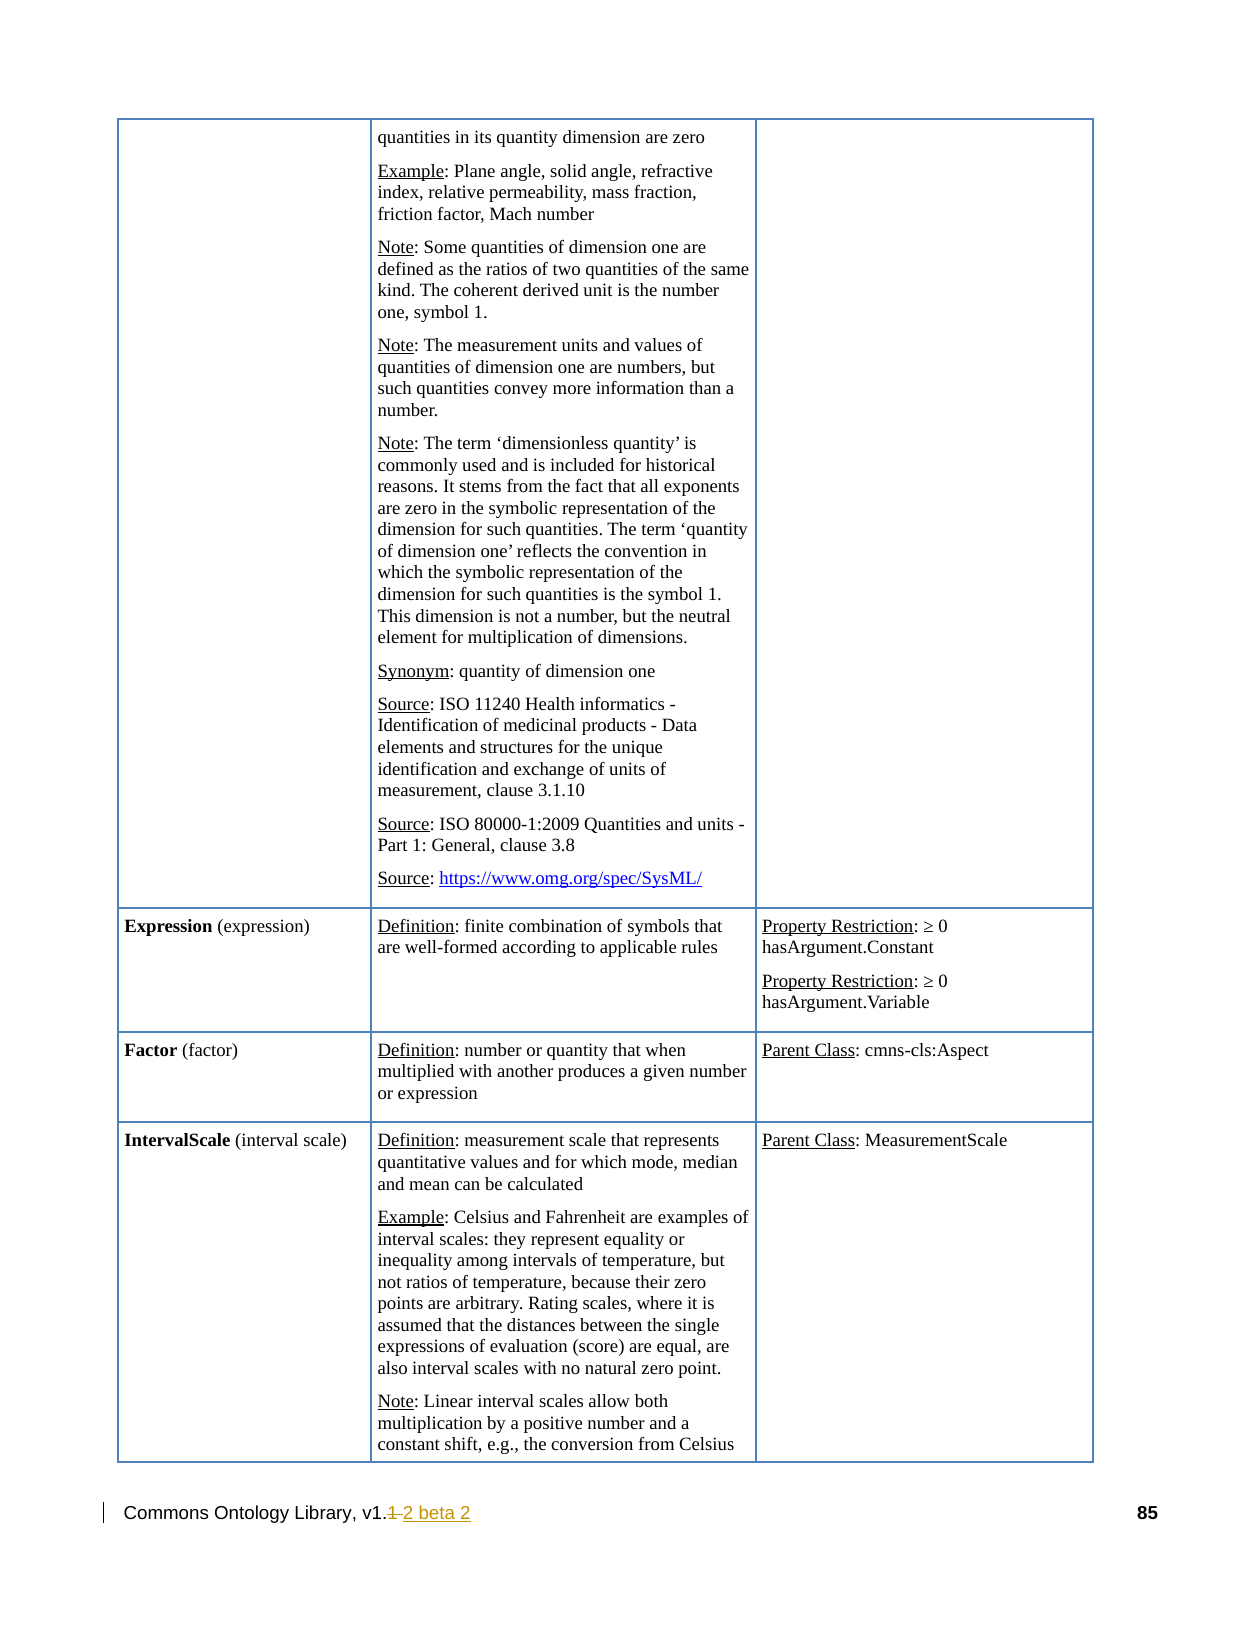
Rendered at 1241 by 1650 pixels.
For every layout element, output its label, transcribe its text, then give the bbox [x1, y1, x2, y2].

table_cell [119, 120, 370, 907]
table_cell Property Restriction: ≥ 0 hasArgument.Constant Property Restriction: ≥ 0 hasArgument.Variable [757, 909, 1092, 1031]
table_cell Definition: number or quantity that when multiplied with another produces a given number or expression [372, 1033, 755, 1121]
table_cell [757, 120, 1092, 907]
table_cell Factor (factor) [119, 1033, 370, 1121]
table_cell Parent Class: cmns-cls:Aspect [757, 1033, 1092, 1121]
table_cell Parent Class: MeasurementScale [757, 1123, 1092, 1461]
table_cell IntervalScale (interval scale) [119, 1123, 370, 1461]
table_cell Expression (expression) [119, 909, 370, 1031]
table_cell Definition: finite combination of symbols that are well-formed according to applicable rules [372, 909, 755, 1031]
table_cell Definition: measurement scale that represents quantitative values and for which mode, median and mean can be calculated Example: Celsius and Fahrenheit are examples of interval scales: they represent equality or inequality among intervals of temperature, but not ratios of temperature, because their zero points are arbitrary. Rating scales, where it is assumed that the distances between the single expressions of evaluation (score) are equal, are also interval scales with no natural zero point. Note: Linear interval scales allow both multiplication by a positive number and a constant shift, e.g., the conversion from Celsius [372, 1123, 755, 1461]
table_cell quantities in its quantity dimension are zero Example: Plane angle, solid angle, refractive index, relative permeability, mass fraction, friction factor, Mach number Note: Some quantities of dimension one are defined as the ratios of two quantities of the same kind. The coherent derived unit is the number one, symbol 1. Note: The measurement units and values of quantities of dimension one are numbers, but such quantities convey more information than a number. Note: The term ‘dimensionless quantity’ is commonly used and is included for historical reasons. It stems from the fact that all exponents are zero in the symbolic representation of the dimension for such quantities. The term ‘quantity of dimension one’ reflects the convention in which the symbolic representation of the dimension for such quantities is the symbol 1. This dimension is not a number, but the neutral element for multiplication of dimensions. Synonym: quantity of dimension one Source: ISO 11240 Health informatics - Identification of medicinal products - Data elements and structures for the unique identification and exchange of units of measurement, clause 3.1.10 Source: ISO 80000-1:2009 Quantities and units - Part 1: General, clause 3.8 Source: https://www.omg.org/spec/SysML/ [372, 120, 755, 907]
